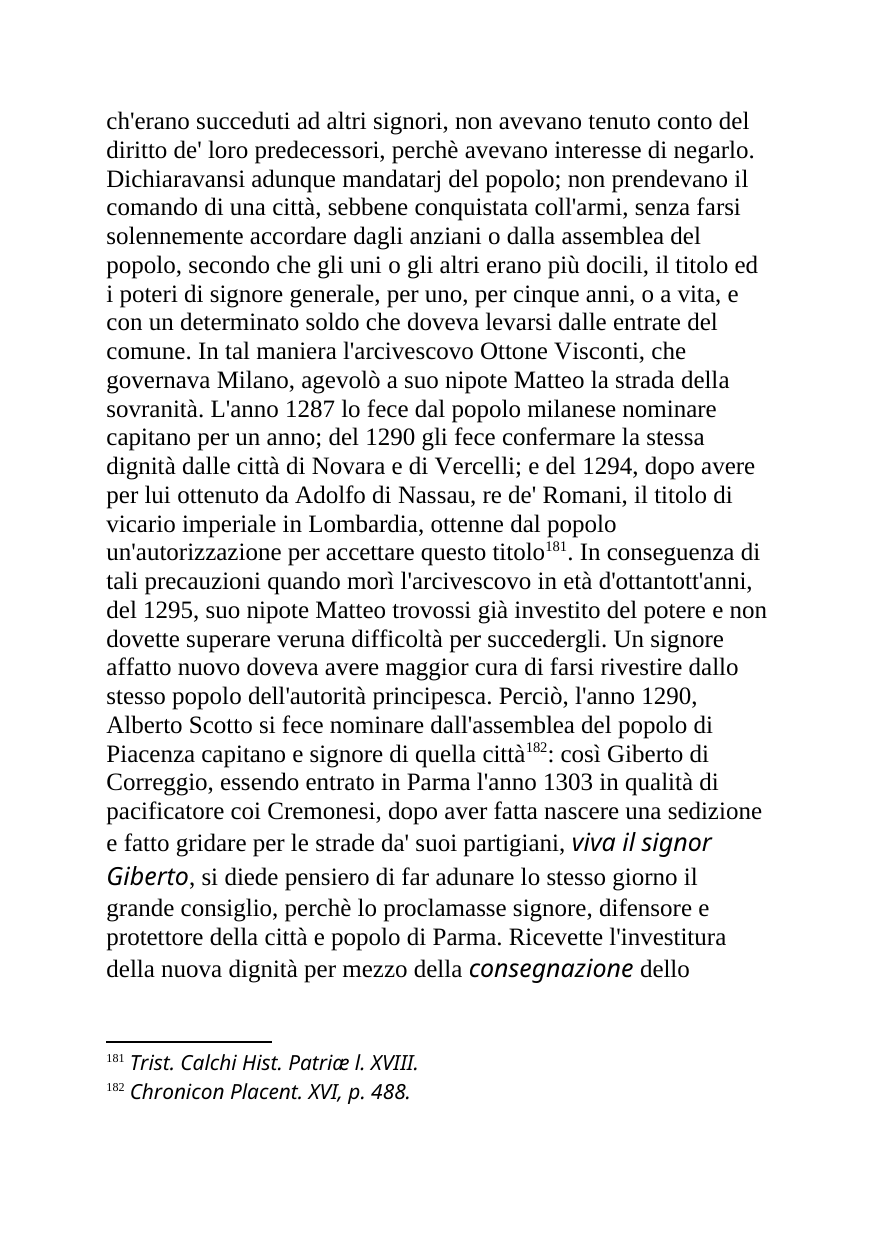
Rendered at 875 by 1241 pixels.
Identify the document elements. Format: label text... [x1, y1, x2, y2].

text Chronicon Placent. XVI, p. 488. [106, 1077, 768, 1105]
text Trist. Calchi Hist. Patriæ l. XVIII. [106, 1048, 768, 1077]
text ch'erano succeduti ad altri signori, non avevano tenuto conto del diritto de' loro predecessori, perchè avevano interesse di negarlo. Dichiaravansi adunque mandatarj del popolo; non prendevano il comando di una città, sebbene conquistata coll'armi, senza farsi solennemente accordare dagli anziani o dalla assemblea del popolo, secondo che gli uni o gli altri erano più docili, il titolo ed i poteri di signore generale, per uno, per cinque anni, o a vita, e con un determinato soldo che doveva levarsi dalle entrate del comune. In tal maniera l'arcivescovo Ottone Visconti, che governava Milano, agevolò a suo nipote Matteo la strada della sovranità. L'anno 1287 lo fece dal popolo milanese nominare capitano per un anno; del 1290 gli fece confermare la stessa dignità dalle città di Novara e di Vercelli; e del 1294, dopo avere per lui ottenuto da Adolfo di Nassau, re de' Romani, il titolo di vicario imperiale in Lombardia, ottenne dal popolo un'autorizzazione per accettare questo titolo. In conseguenza di tali precauzioni quando morì l'arcivescovo in età d'ottantott'anni, del 1295, suo nipote Matteo trovossi già investito del potere e non dovette superare veruna difficoltà per succedergli. Un signore affatto nuovo doveva avere maggior cura di farsi rivestire dallo stesso popolo dell'autorità principesca. Perciò, l'anno 1290, Alberto Scotto si fece nominare dall'assemblea del popolo di Piacenza capitano e signore di quella città: così Giberto di Correggio, essendo entrato in Parma l'anno 1303 in qualità di pacificatore coi Cremonesi, dopo aver fatta nascere una sedizione e fatto gridare per le strade da' suoi partigiani, viva il signor Giberto, si diede pensiero di far adunare lo stesso giorno il grande consiglio, perchè lo proclamasse signore, difensore e protettore della città e popolo di Parma. Ricevette l'investitura della nuova dignità per mezzo della consegnazione dello [106, 106, 768, 985]
